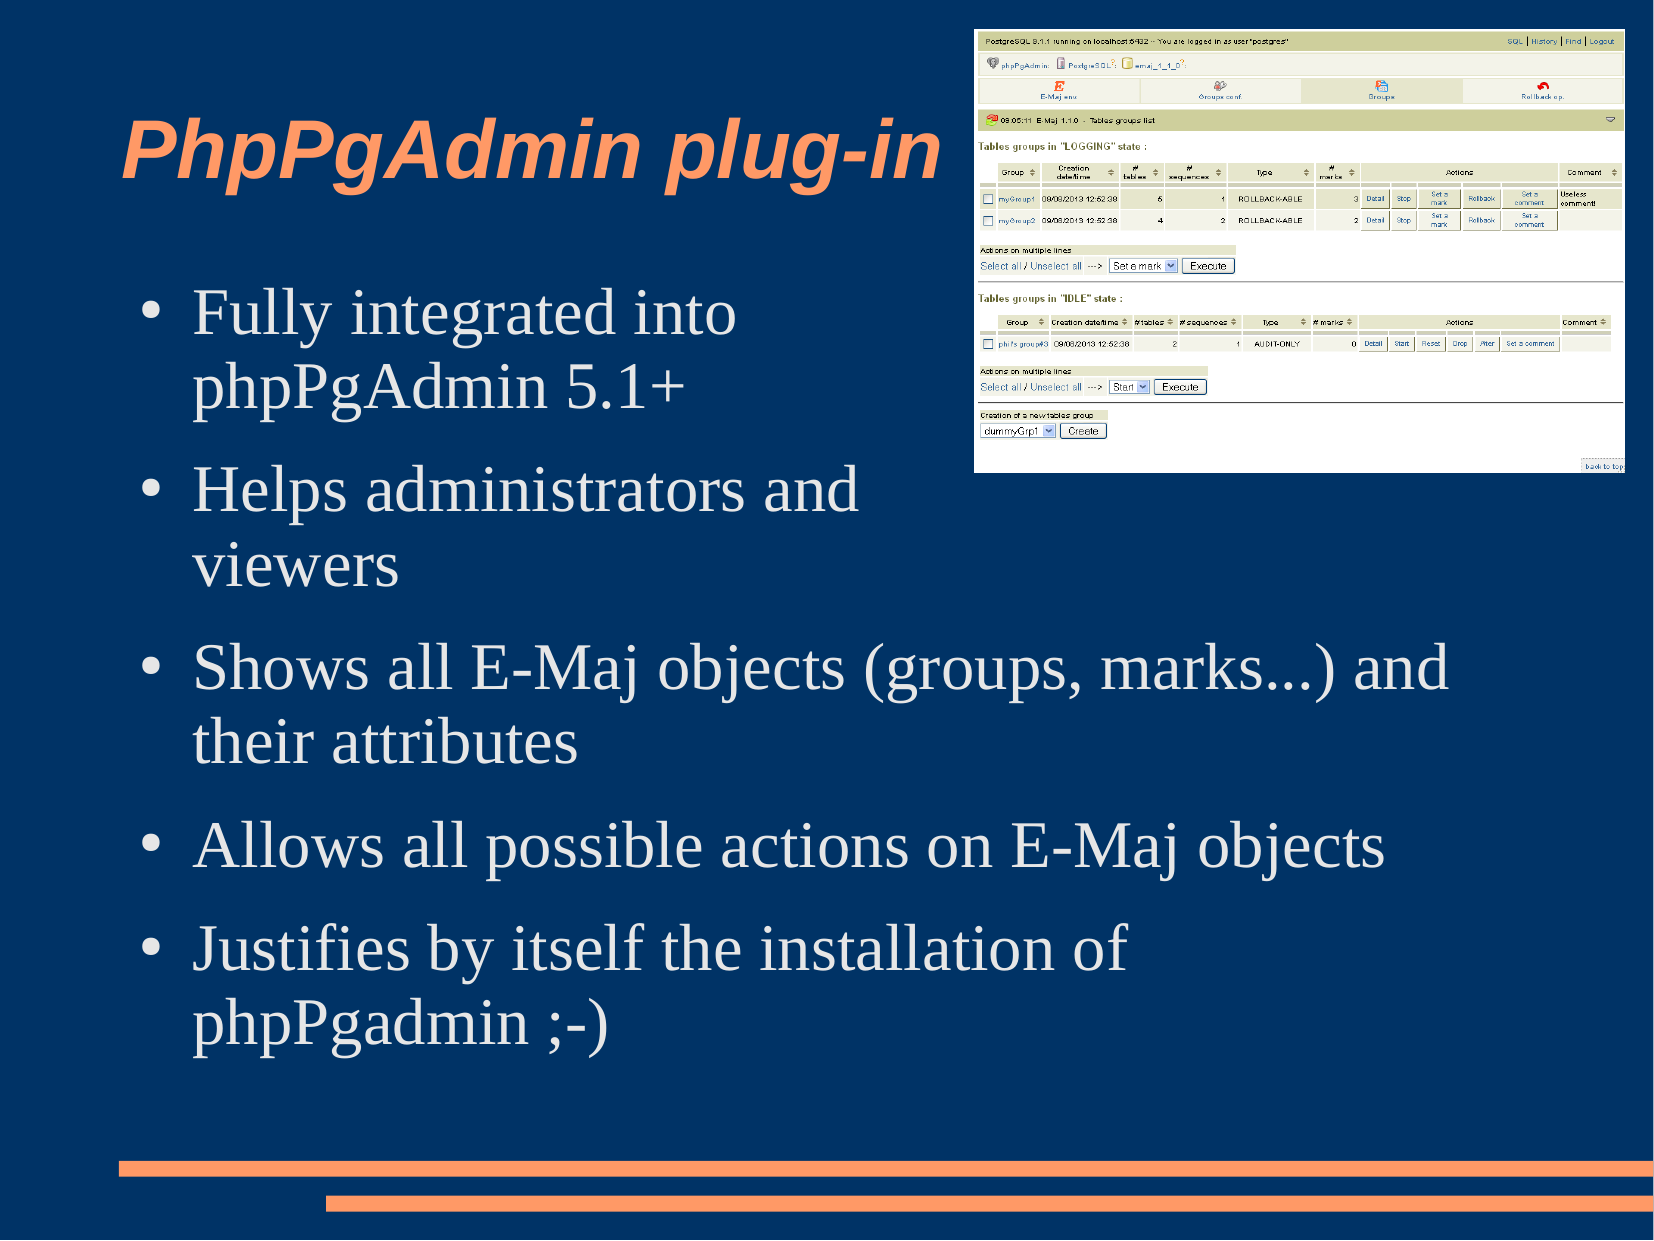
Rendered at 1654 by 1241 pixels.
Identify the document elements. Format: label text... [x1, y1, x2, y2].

title PhpPgAdmin plug-in [121, 53, 974, 246]
list Fully integrated into phpPgAdmin 5.1+ Helps administrators and viewers Shows all E-Maj objects (groups, marks...) and their attributes Allows all possible actions on E-Maj objects Justifies by itself the installation of phpPgadmin ;-) [121, 274, 1561, 1070]
picture [974, 29, 1625, 473]
